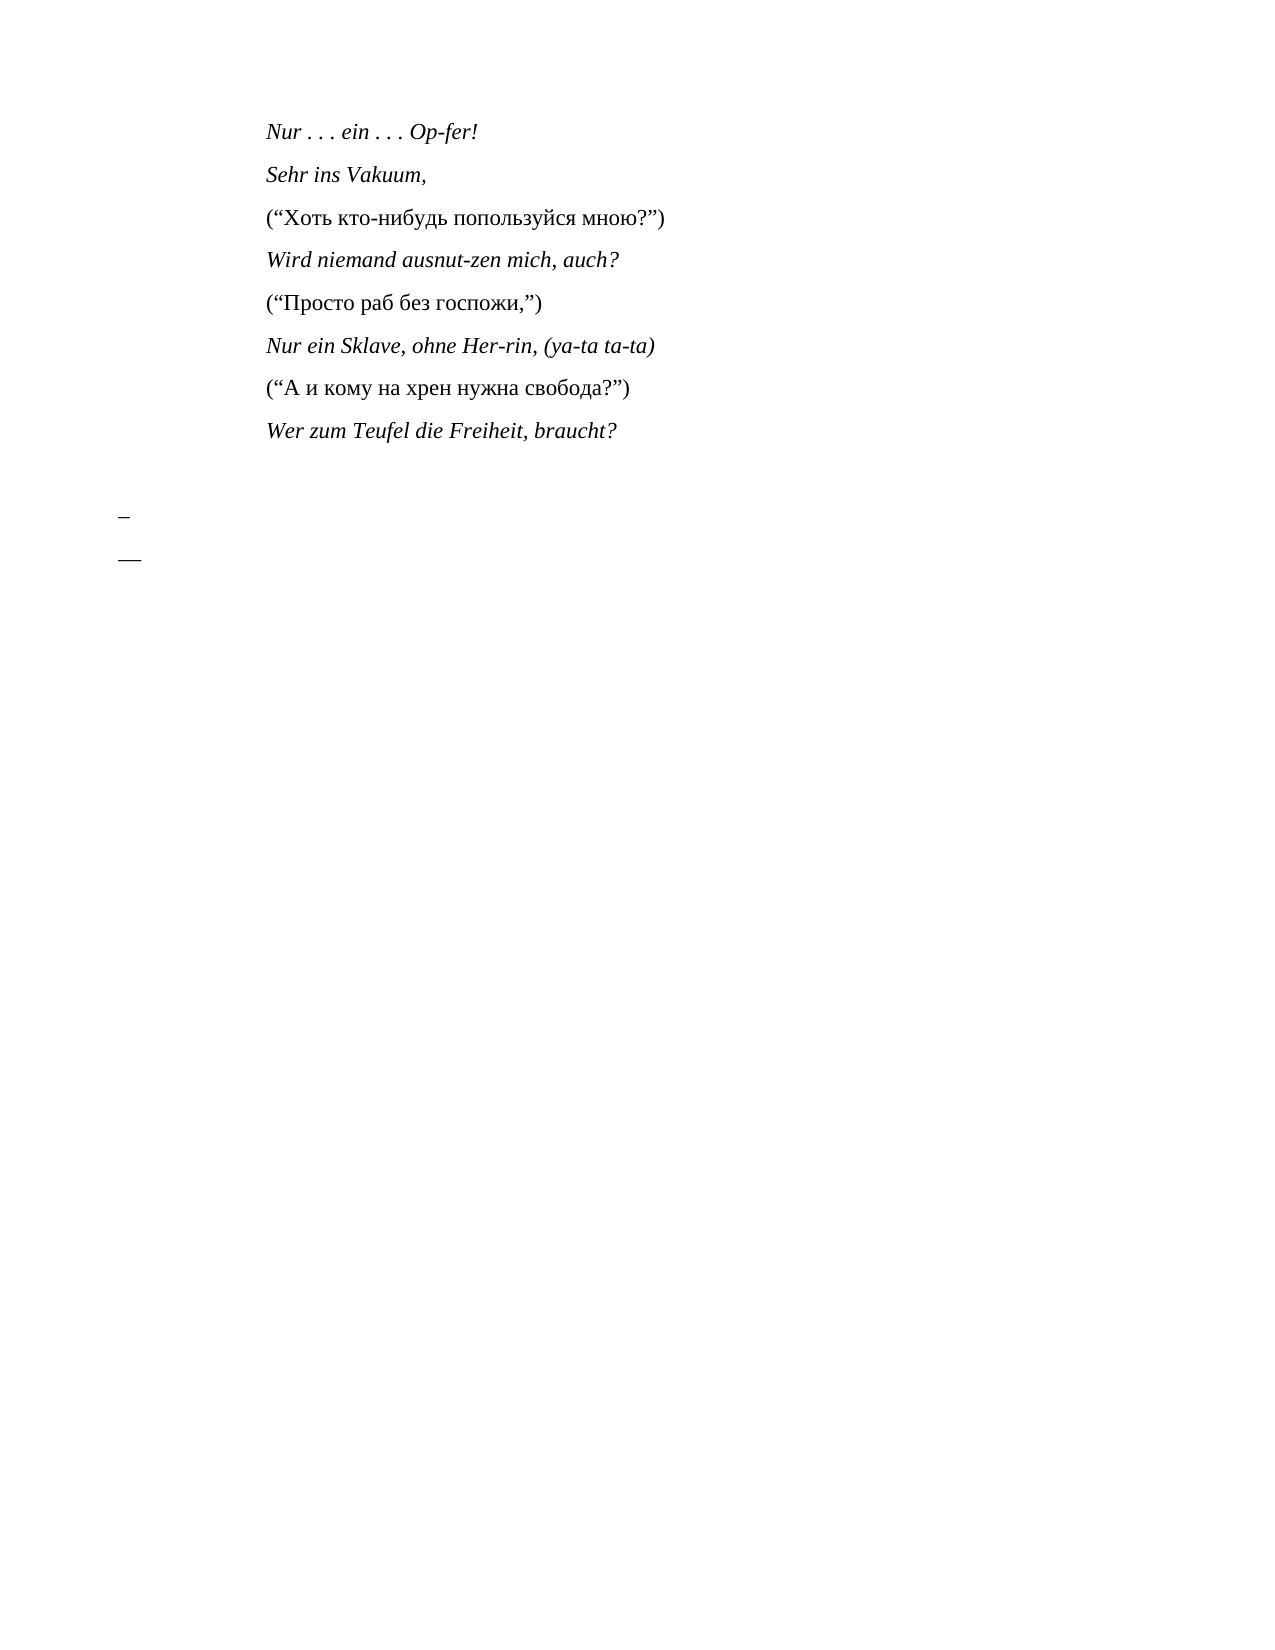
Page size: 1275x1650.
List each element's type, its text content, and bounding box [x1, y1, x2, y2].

text Wer zum Teufel die Freiheit, braucht? [266, 417, 1157, 443]
text Wird niemand ausnut-zen mich, auch? [266, 246, 1157, 273]
text Sehr ins Vakuum, [266, 161, 1157, 187]
text — [118, 545, 1157, 572]
text Nur . . . ein . . . Op-fer! [266, 118, 1157, 144]
text (“Просто раб без госпожи,”) [266, 289, 1157, 315]
text Nur ein Sklave, ohne Her-rin, (ya-ta ta-ta) [266, 332, 1157, 358]
text (“А и кому на хрен нужна свобода?”) [266, 374, 1157, 401]
text – [118, 502, 1157, 529]
text (“Хоть кто-нибудь попользуйся мною?”) [266, 203, 1157, 230]
